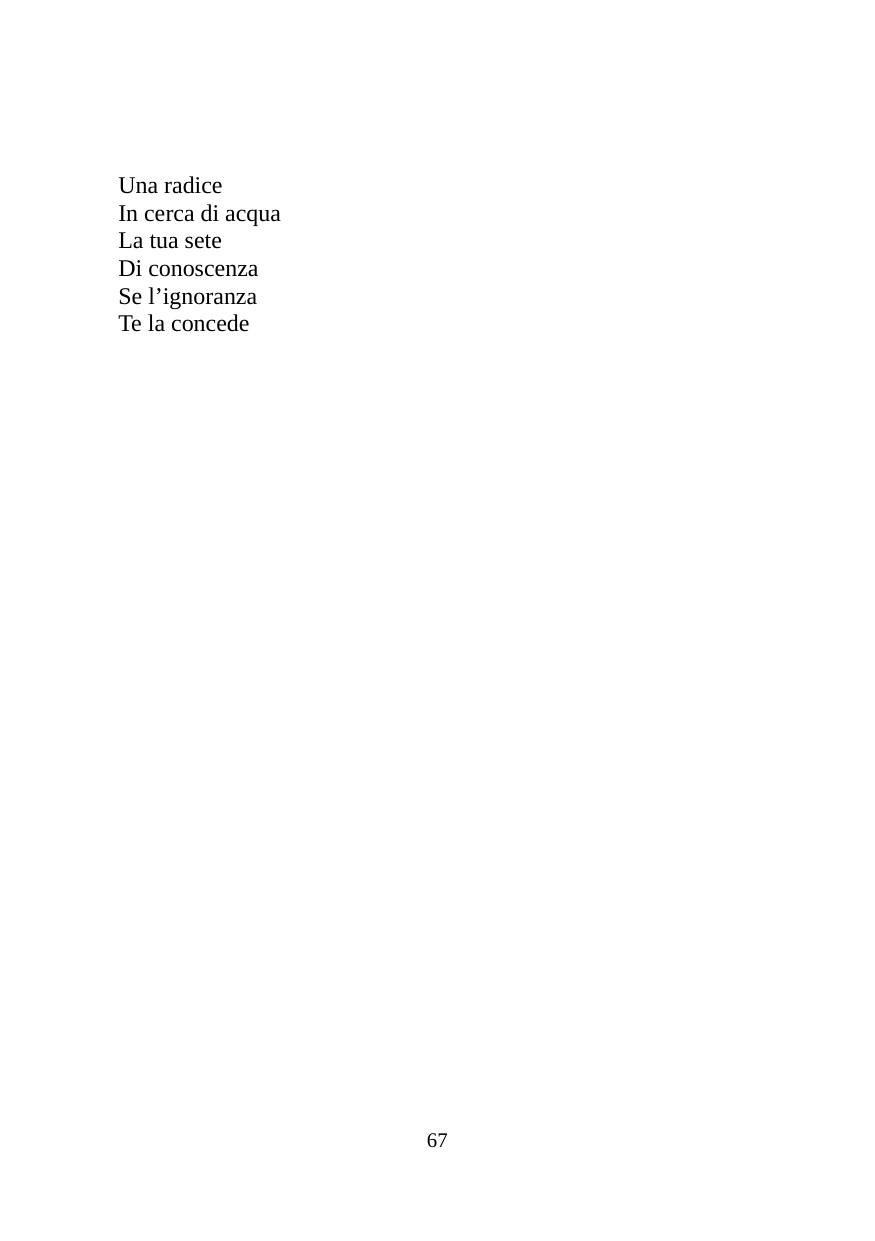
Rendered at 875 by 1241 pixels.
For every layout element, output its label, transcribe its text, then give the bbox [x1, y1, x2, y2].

text La tua sete [88, 227, 786, 254]
text Una radice [88, 171, 786, 199]
text Se l’ignoranza [88, 282, 786, 309]
text In cerca di acqua [88, 199, 786, 227]
text Di conoscenza [88, 254, 786, 282]
text Te la concede [88, 309, 786, 337]
